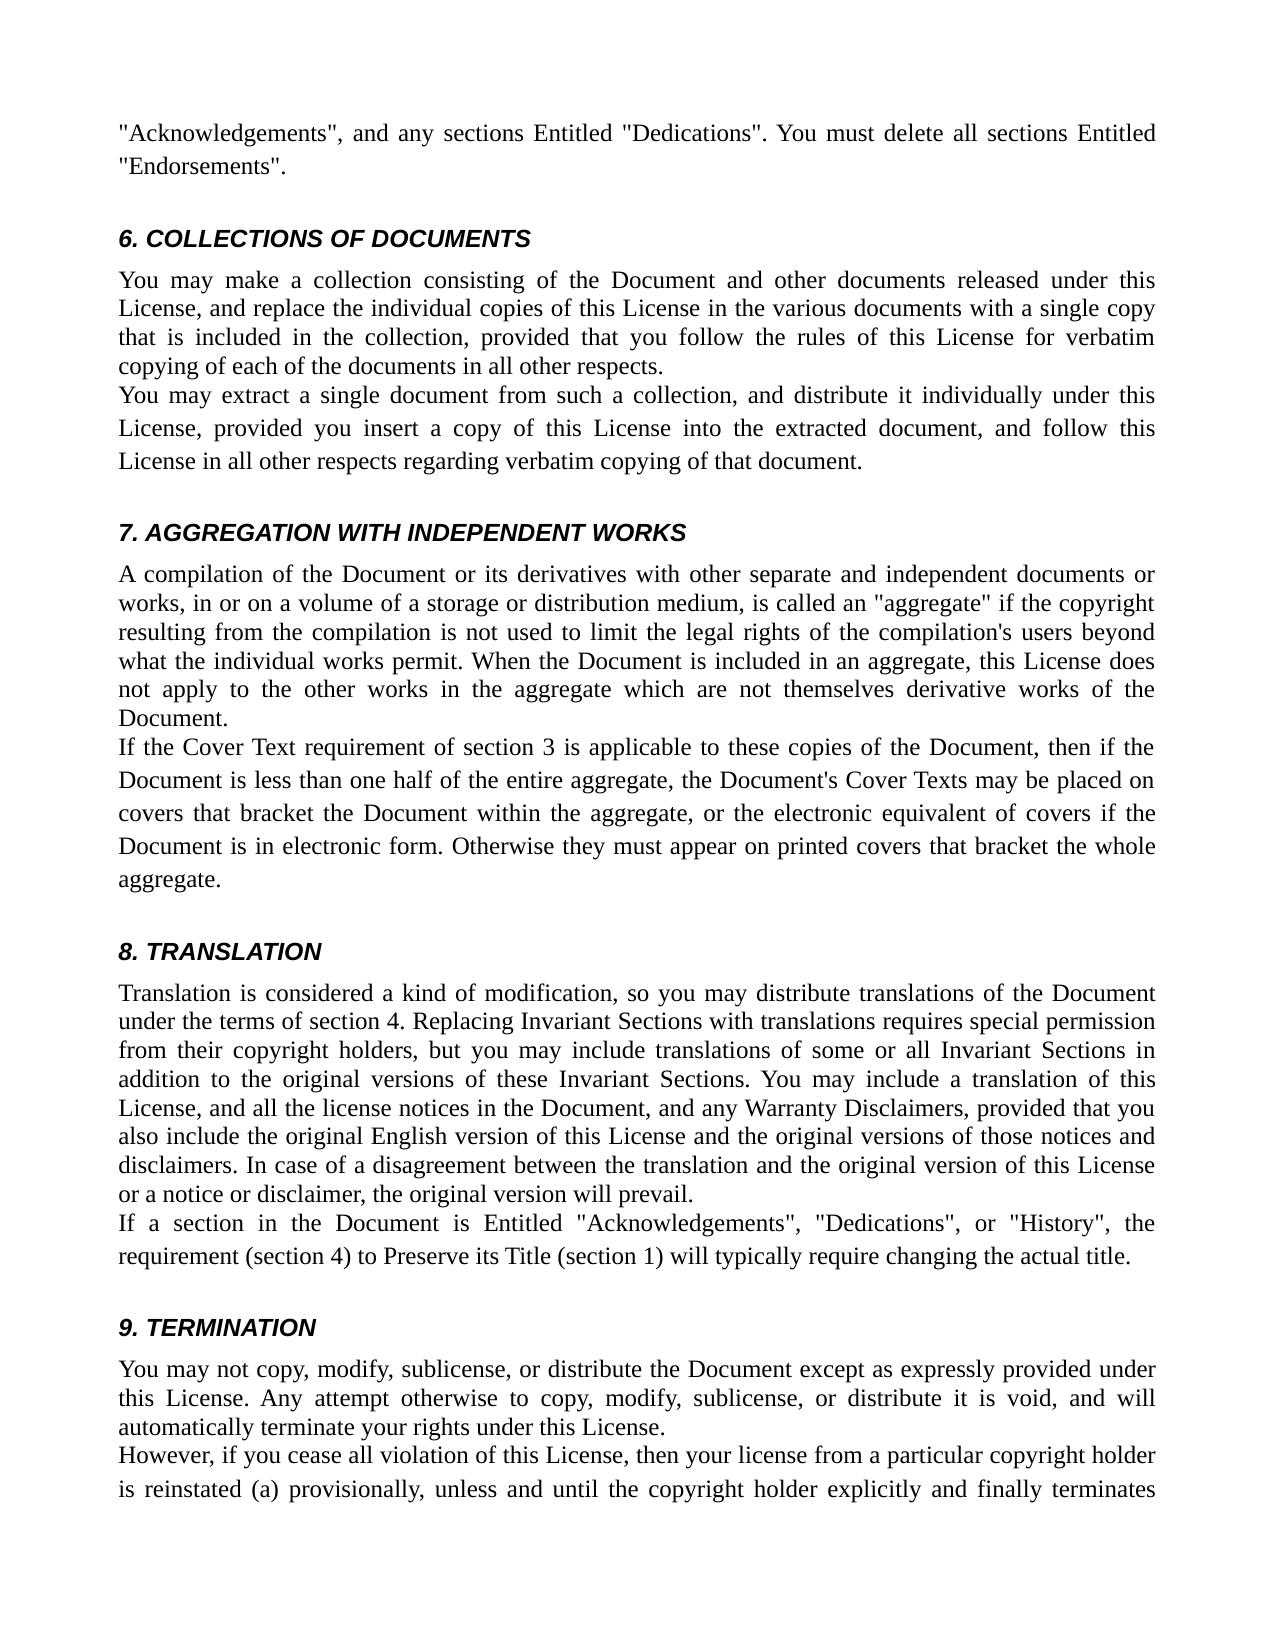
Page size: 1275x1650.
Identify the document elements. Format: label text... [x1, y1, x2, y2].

text Translation is considered a kind of modification, so you may distribute translations of the Document under the terms of section 4. Replacing Invariant Sections with translations requires special permission from their copyright holders, but you may include translations of some or all Invariant Sections in addition to the original versions of these Invariant Sections. You may include a translation of this License, and all the license notices in the Document, and any Warranty Disclaimers, provided that you also include the original English version of this License and the original versions of those notices and disclaimers. In case of a disagreement between the translation and the original version of this License or a notice or disclaimer, the original version will prevail. [118, 978, 1157, 1208]
text However, if you cease all violation of this License, then your license from a particular copyright holder is reinstated (a) provisionally, unless and until the copyright holder explicitly and finally terminates [118, 1441, 1157, 1502]
text If the Cover Text requirement of section 3 is applicable to these copies of the Document, then if the Document is less than one half of the entire aggregate, the Document's Cover Texts may be placed on covers that bracket the Document within the aggregate, or the electronic equivalent of covers if the Document is in electronic form. Otherwise they must appear on printed covers that bracket the whole aggregate. [118, 732, 1157, 893]
subtitle 6. COLLECTIONS OF DOCUMENTS [118, 224, 1157, 252]
text "Acknowledgements", and any sections Entitled "Dedications". You must delete all sections Entitled "Endorsements". [118, 118, 1157, 180]
text If a section in the Document is Entitled "Acknowledgements", "Dedications", or "History", the requirement (section 4) to Preserve its Title (section 1) will typically require changing the actual title. [118, 1208, 1157, 1269]
text You may extract a single document from such a collection, and distribute it individually under this License, provided you insert a copy of this License into the extracted document, and follow this License in all other respects regarding verbatim copying of that document. [118, 380, 1157, 474]
subtitle 7. AGGREGATION WITH INDEPENDENT WORKS [118, 518, 1157, 547]
text You may not copy, modify, sublicense, or distribute the Document except as expressly provided under this License. Any attempt otherwise to copy, modify, sublicense, or distribute it is void, and will automatically terminate your rights under this License. [118, 1354, 1157, 1441]
subtitle 8. TRANSLATION [118, 937, 1157, 965]
text A compilation of the Document or its derivatives with other separate and independent documents or works, in or on a volume of a storage or distribution medium, is called an "aggregate" if the copyright resulting from the compilation is not used to limit the legal rights of the compilation's users beyond what the individual works permit. When the Document is included in an aggregate, this License does not apply to the other works in the aggregate which are not themselves derivative works of the Document. [118, 559, 1157, 732]
subtitle 9. TERMINATION [118, 1313, 1157, 1342]
text You may make a collection consisting of the Document and other documents released under this License, and replace the individual copies of this License in the various documents with a single copy that is included in the collection, provided that you follow the rules of this License for verbatim copying of each of the documents in all other respects. [118, 265, 1157, 380]
